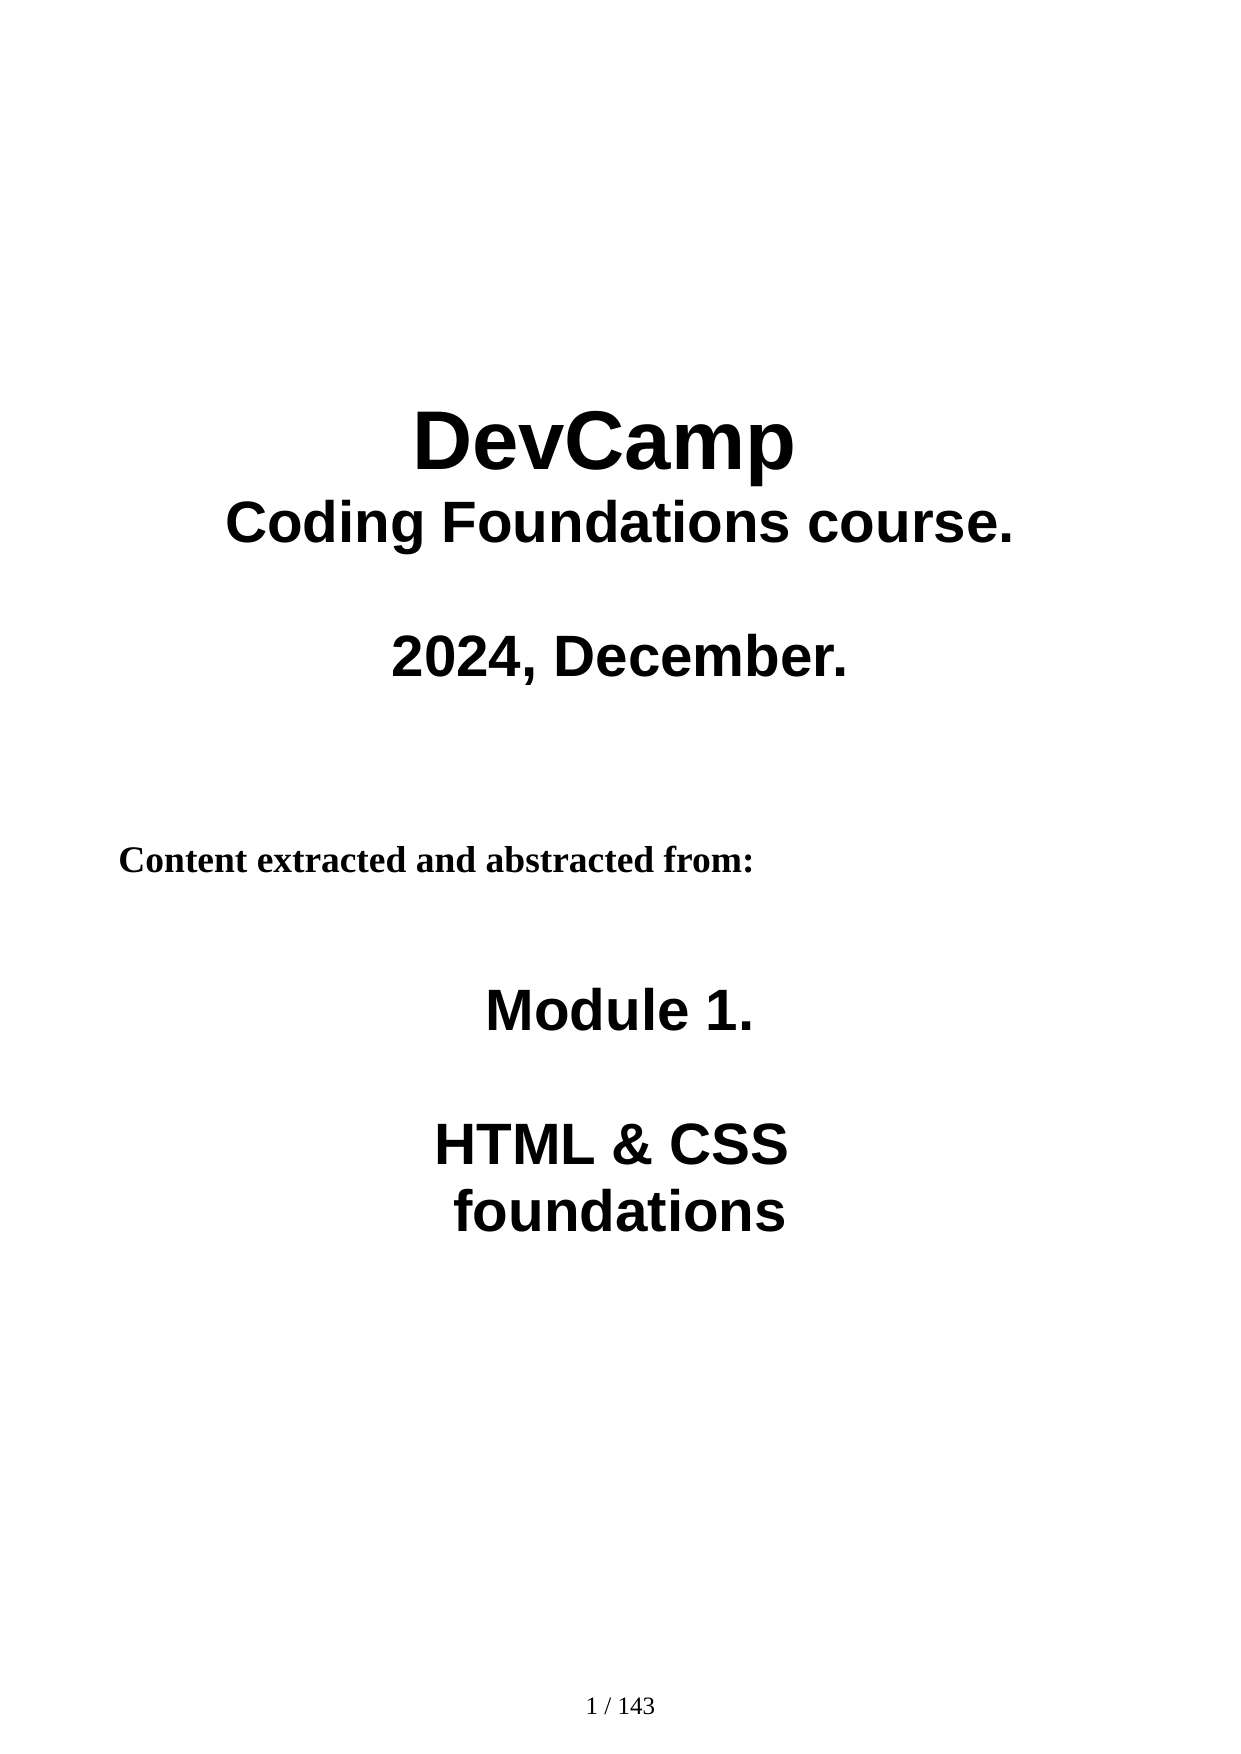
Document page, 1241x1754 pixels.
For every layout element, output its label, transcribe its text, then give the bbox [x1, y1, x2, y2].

subtitle Content extracted and abstracted from: [118, 837, 1122, 881]
title DevCamp Coding Foundations course. 2024, December. [118, 392, 1122, 689]
title Module 1. HTML & CSS foundations [118, 976, 1122, 1244]
